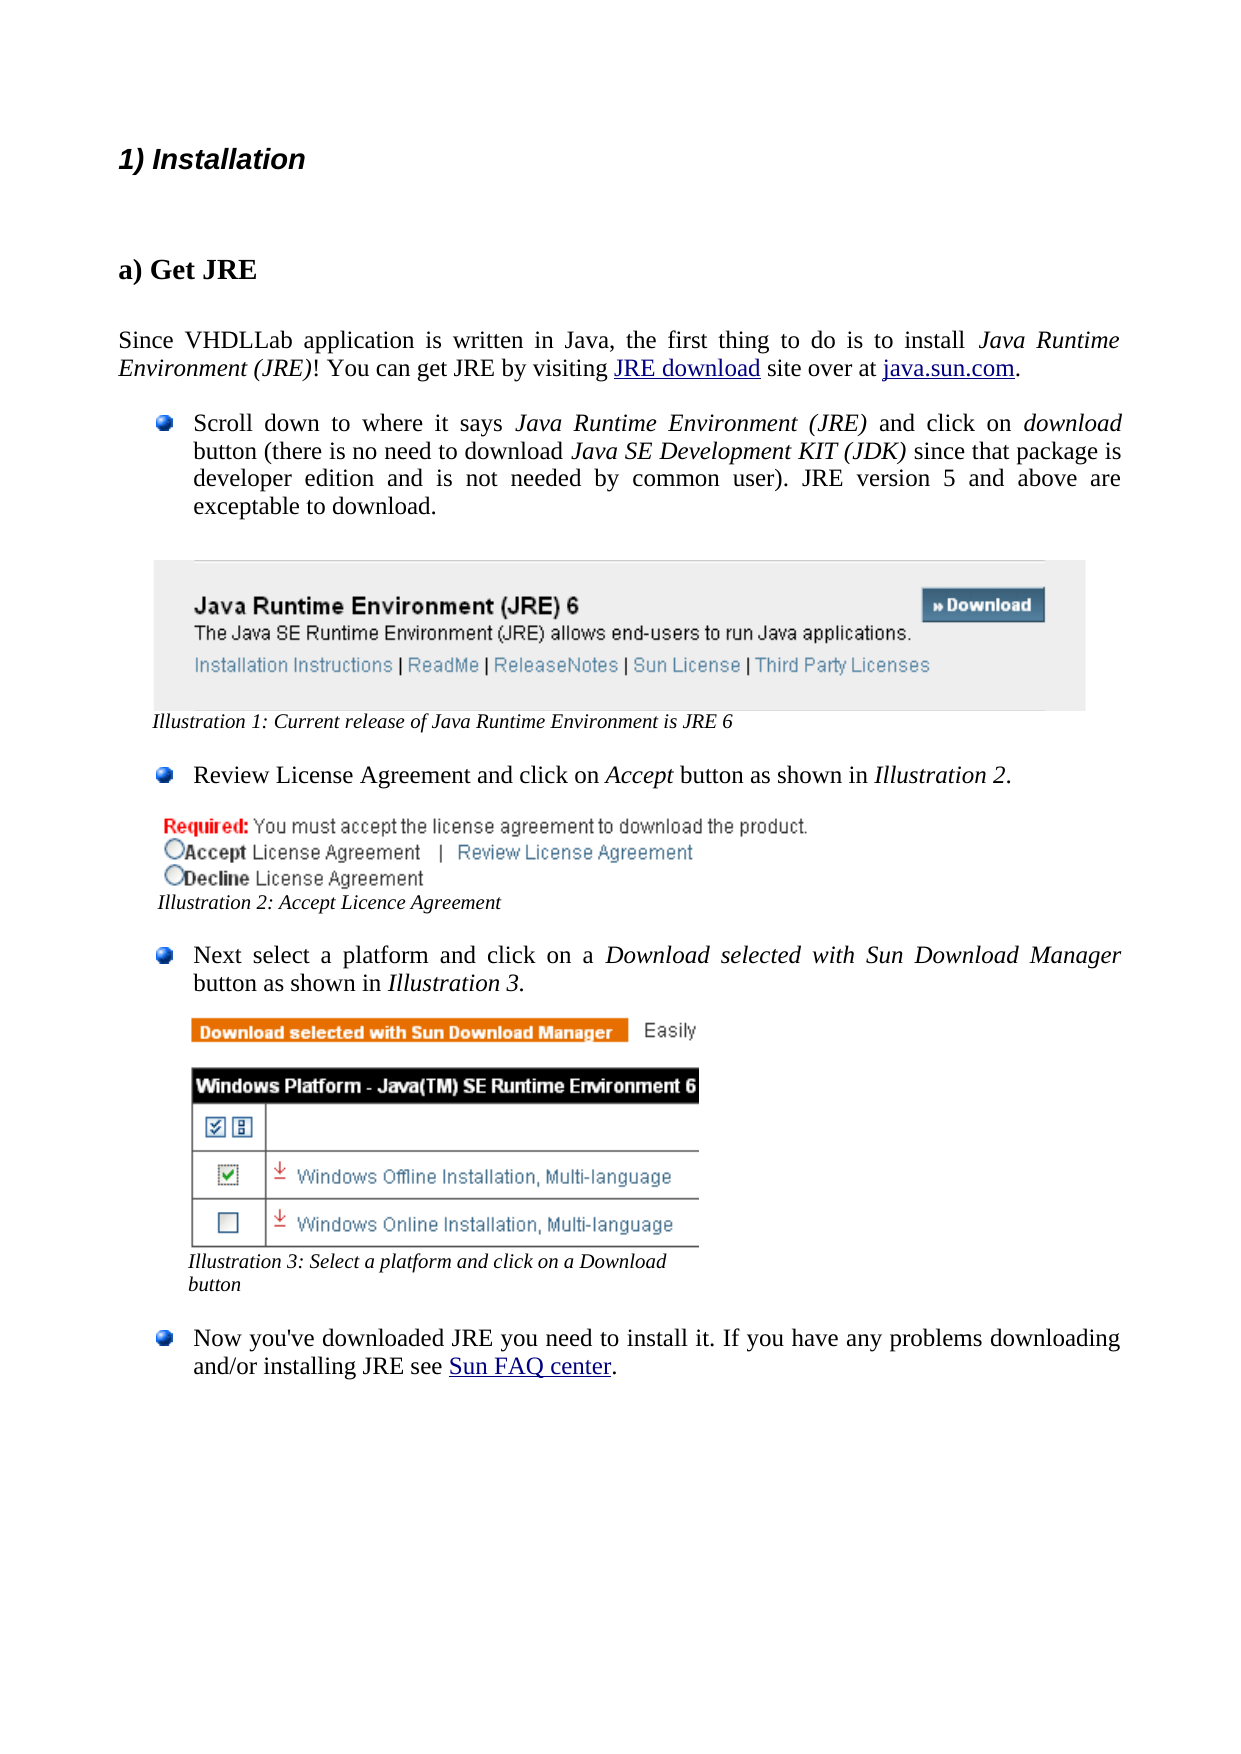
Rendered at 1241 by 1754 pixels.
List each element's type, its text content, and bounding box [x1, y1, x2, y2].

text Since VHDLLab application is written in Java, the first thing to do is to install Java Runtime Environment (JRE)! You can get JRE by visiting JRE download site over at java.sun.com. [118, 326, 1122, 381]
list Illustration 2: Accept Licence Agreement [157, 891, 823, 914]
list Next select a platform and click on a Download selected with Sun Download Manager button as shown in Illustration 3. [156, 941, 1122, 997]
subtitle a) Get JRE [118, 253, 1122, 286]
text Illustration 1: Current release of Java Runtime Environment is JRE 6 [152, 711, 1088, 733]
picture [156, 1330, 173, 1346]
picture [156, 767, 173, 783]
list Now you've downloaded JRE you need to install it. If you have any problems downloading and/or installing JRE see Sun FAQ center. [156, 1324, 1122, 1379]
list Review License Agreement and click on Accept button as shown in Illustration 2. [156, 761, 1122, 789]
list Scroll down to where it says Java Runtime Environment (JRE) and click on download button (there is no need to download Java SE Development KIT (JDK) since that package is developer edition and is not needed by common user). JRE version 5 and above are exceptable to download. [156, 409, 1122, 520]
picture [156, 415, 173, 431]
subtitle 1) Installation [118, 143, 1122, 176]
text Illustration 3: Select a platform and click on a Download button [188, 1251, 699, 1296]
picture [156, 947, 173, 964]
